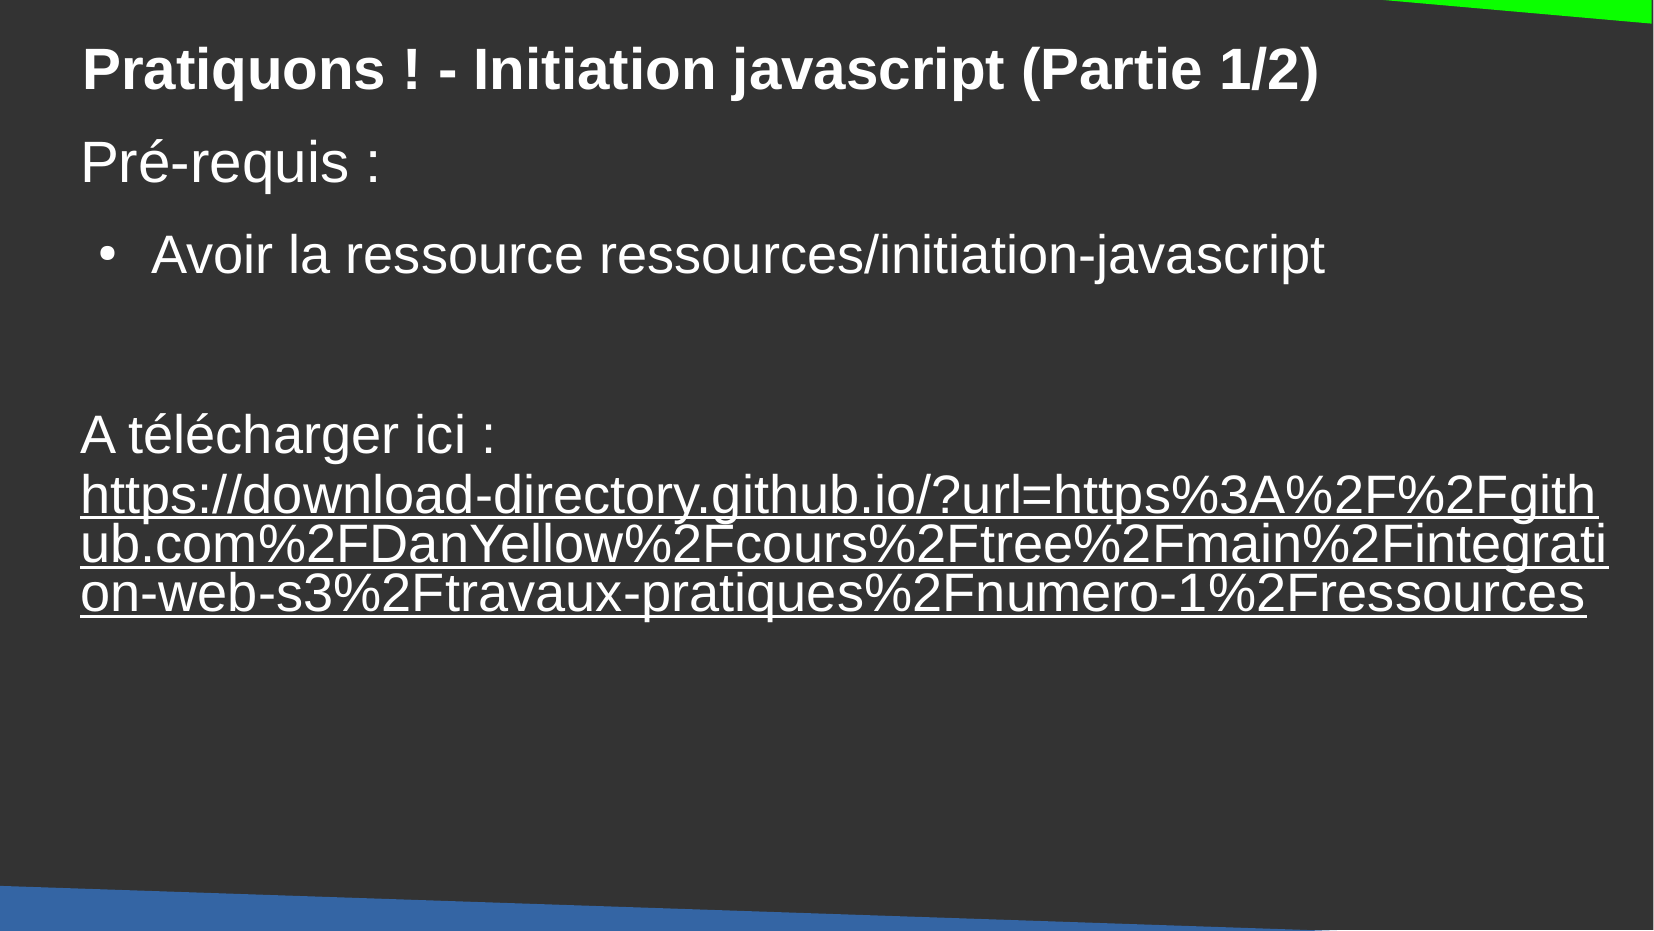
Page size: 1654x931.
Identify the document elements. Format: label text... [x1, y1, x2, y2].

text_box [0, 885, 1337, 931]
text_box [1383, 0, 1652, 24]
list Pré-requis : Avoir la ressource ressources/initiation-javascript A télécharger ici : https://download-directory.github.io/?url=https%3A%2F%2Fgithub.com%2FDanYellow%2Fcours%2Ftree%2Fmain%2Fintegration-web-s3%2Ftravaux-pratiques%2Fnumero-1%2Fressources [80, 129, 1620, 715]
title Pratiquons ! - Initiation javascript (Partie 1/2) [82, 37, 1571, 114]
